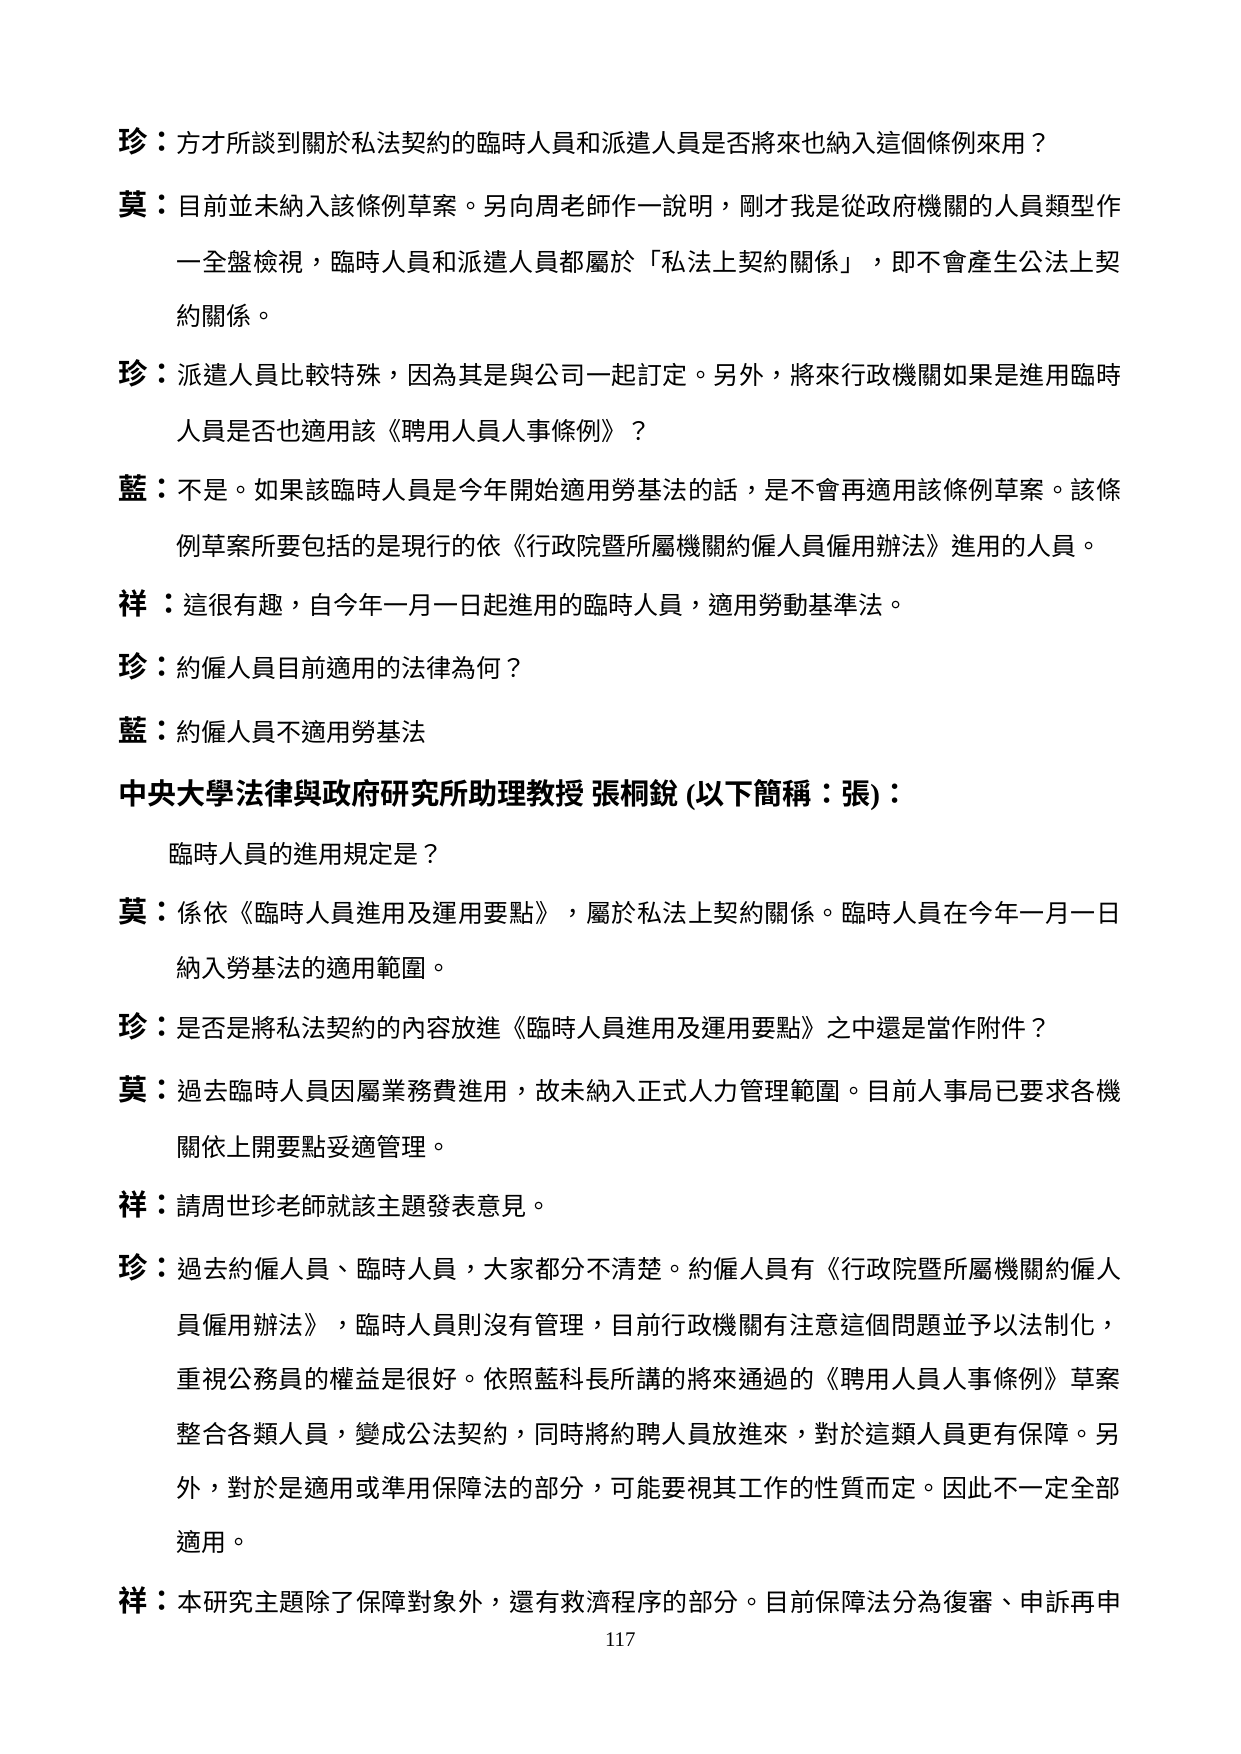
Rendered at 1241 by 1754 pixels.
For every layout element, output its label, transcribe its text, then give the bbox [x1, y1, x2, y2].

text 祥 ：這很有趣，自今年一月一日起進用的臨時人員，適用勞動基準法。 [118, 580, 1122, 623]
text 珍：約僱人員目前適用的法律為何？ [118, 644, 1122, 686]
text 藍：約僱人員不適用勞基法 [118, 707, 1122, 749]
text 珍：派遣人員比較特殊，因為其是與公司一起訂定。另外，將來行政機關如果是進用臨時人員是否也適用該《聘用人員人事條例》？ [118, 351, 1122, 447]
text 珍：過去約僱人員、臨時人員，大家都分不清楚。約僱人員有《行政院暨所屬機關約僱人員僱用辦法》，臨時人員則沒有管理，目前行政機關有注意這個問題並予以法制化，重視公務員的權益是很好。依照藍科長所講的將來通過的《聘用人員人事條例》草案整合各類人員，變成公法契約，同時將約聘人員放進來，對於這類人員更有保障。另外，對於是適用或準用保障法的部分，可能要視其工作的性質而定。因此不一定全部適用。 [118, 1245, 1122, 1559]
text 莫：目前並未納入該條例草案。另向周老師作一說明，剛才我是從政府機關的人員類型作一全盤檢視，臨時人員和派遣人員都屬於「私法上契約關係」，即不會產生公法上契約關係。 [118, 182, 1122, 333]
text 祥：請周世珍老師就該主題發表意見。 [118, 1181, 1122, 1224]
text 中央大學法律與政府研究所助理教授 張桐銳 (以下簡稱：張)： [118, 771, 1122, 813]
text 珍：方才所談到關於私法契約的臨時人員和派遣人員是否將來也納入這個條例來用？ [118, 118, 1122, 160]
text 臨時人員的進用規定是？ [118, 834, 1122, 870]
text 珍：是否是將私法契約的內容放進《臨時人員進用及運用要點》之中還是當作附件？ [118, 1003, 1122, 1046]
text 莫：係依《臨時人員進用及運用要點》，屬於私法上契約關係。臨時人員在今年一月一日納入勞基法的適用範圍。 [118, 888, 1122, 985]
text 祥：本研究主題除了保障對象外，還有救濟程序的部分。目前保障法分為復審、申訴再申 [118, 1577, 1122, 1619]
text 藍：不是。如果該臨時人員是今年開始適用勞基法的話，是不會再適用該條例草案。該條例草案所要包括的是現行的依《行政院暨所屬機關約僱人員僱用辦法》進用的人員。 [118, 466, 1122, 562]
text 莫：過去臨時人員因屬業務費進用，故未納入正式人力管理範圍。目前人事局已要求各機關依上開要點妥適管理。 [118, 1067, 1122, 1163]
